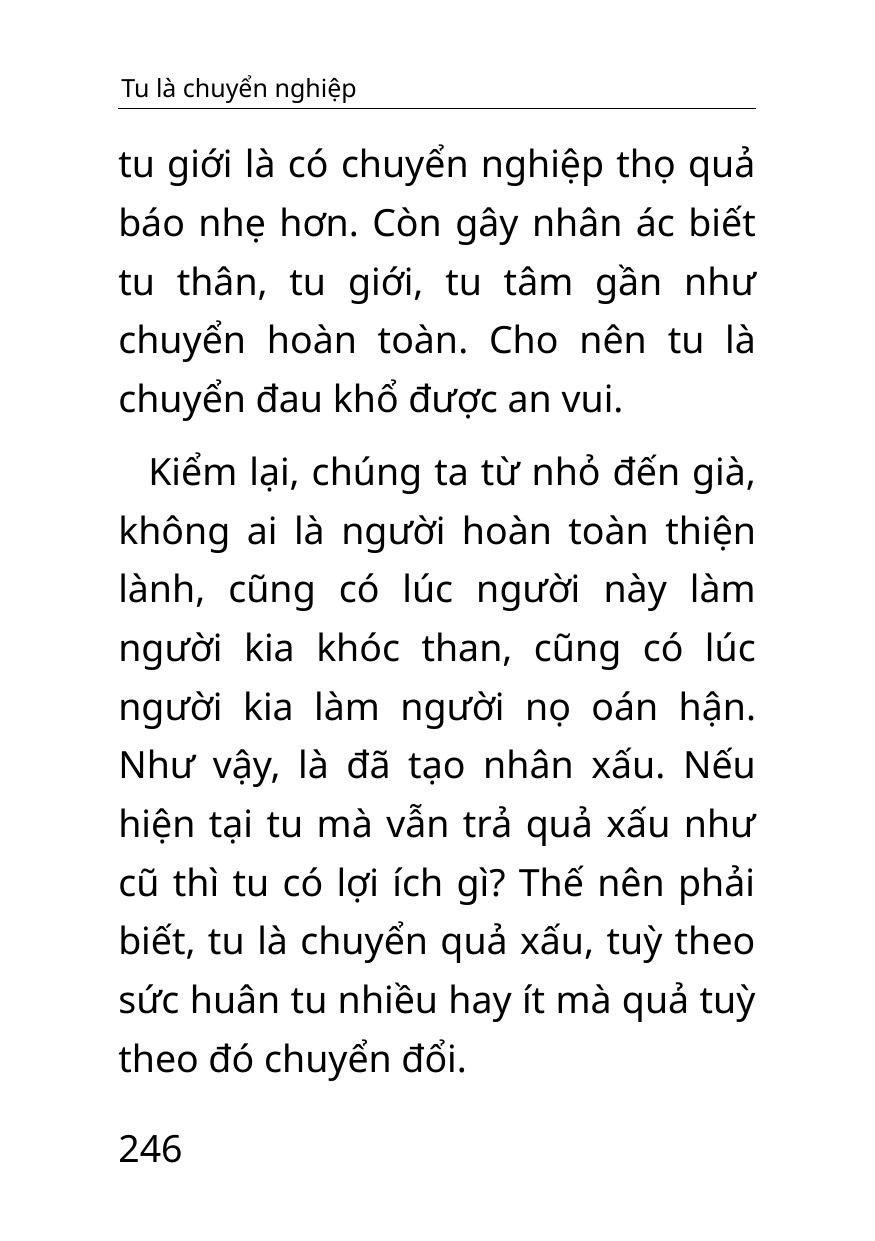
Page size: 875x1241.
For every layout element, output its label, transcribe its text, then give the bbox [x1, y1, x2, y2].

text Kiểm lại, chúng ta từ nhỏ đến già, không ai là người hoàn toàn thiện lành, cũng có lúc người này làm người kia khóc than, cũng có lúc người kia làm người nọ oán hận. Như vậy, là đã tạo nhân xấu. Nếu hiện tại tu mà vẫn trả quả xấu như cũ thì tu có lợi ích gì? Thế nên phải biết, tu là chuyển quả xấu, tuỳ theo sức huân tu nhiều hay ít mà quả tuỳ theo đó chuyển đổi. [118, 446, 756, 1083]
text tu giới là có chuyển nghiệp thọ quả báo nhẹ hơn. Còn gây nhân ác biết tu thân, tu giới, tu tâm gần như chuyển hoàn toàn. Cho nên tu là chuyển đau khổ được an vui. [118, 138, 756, 423]
